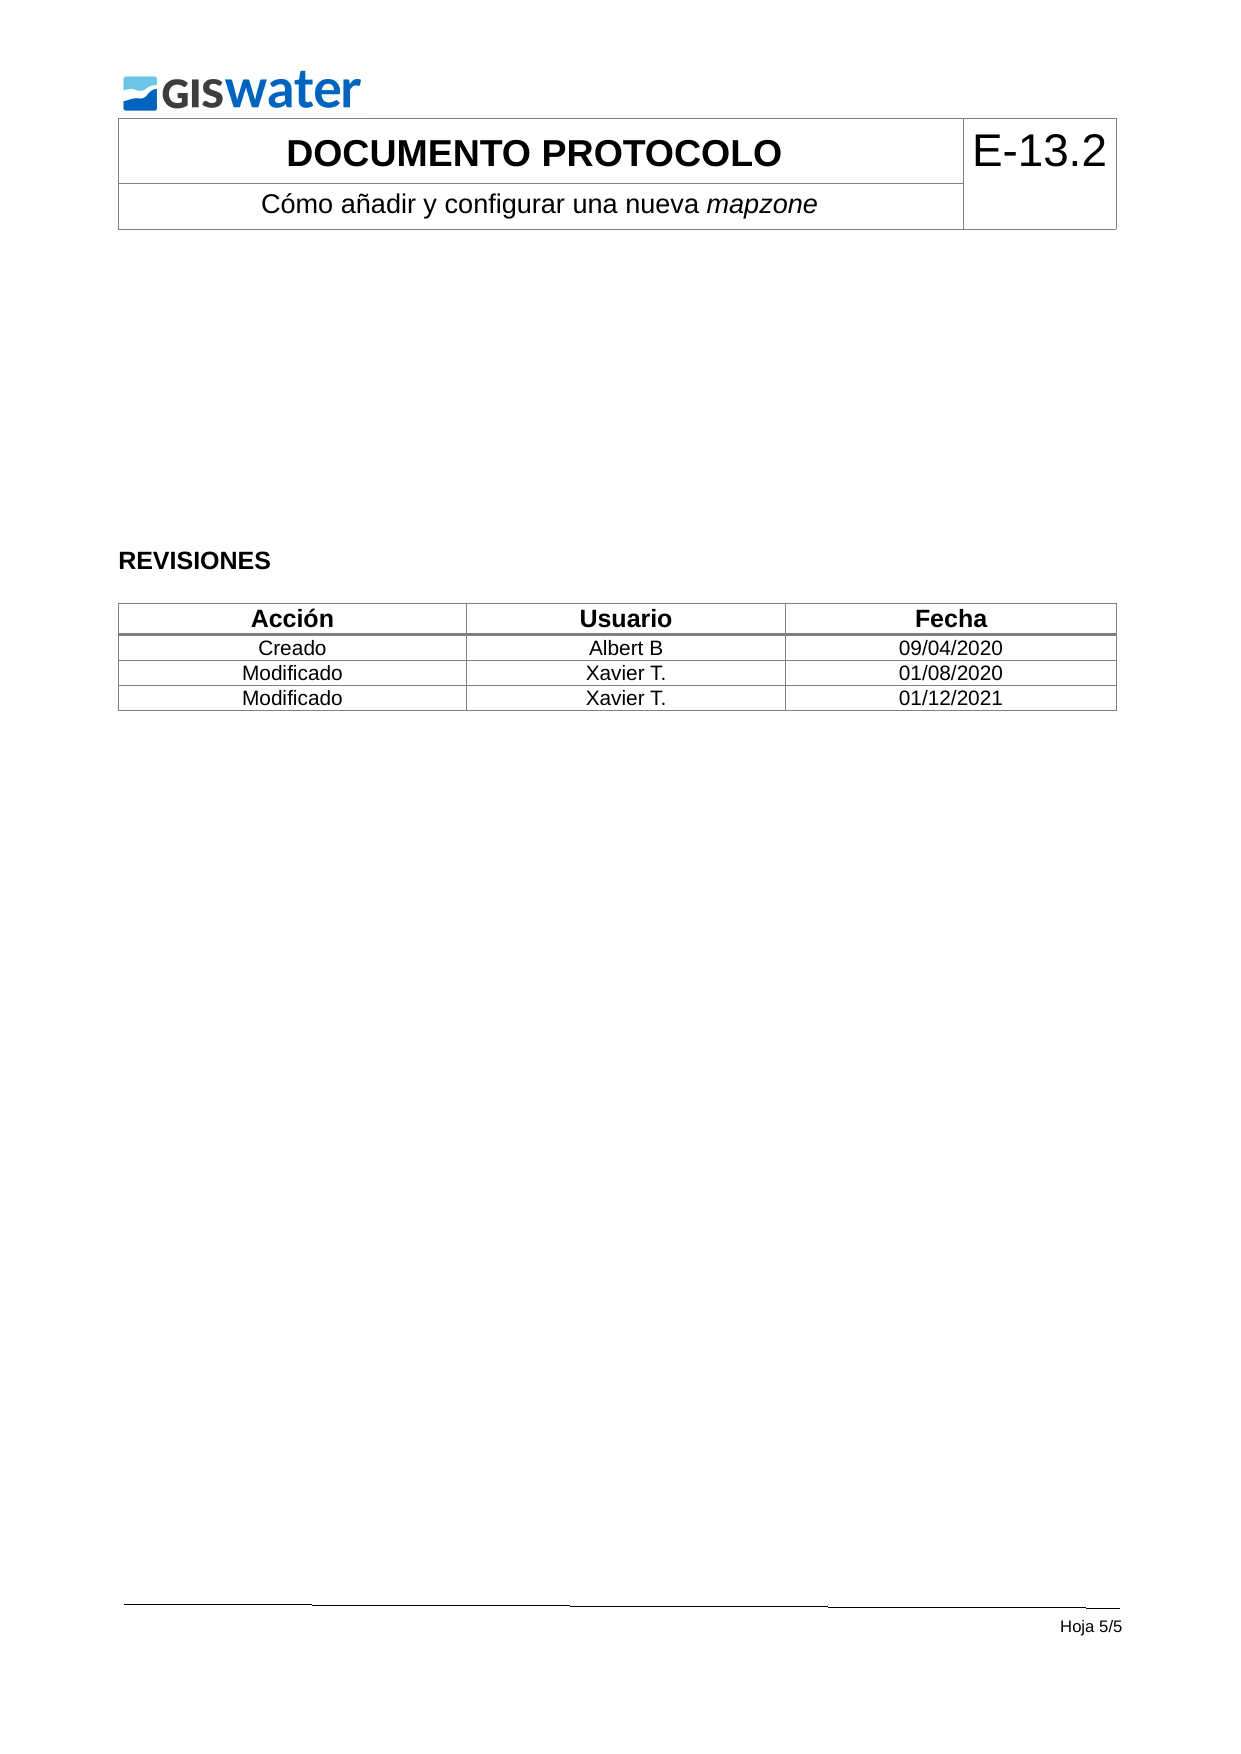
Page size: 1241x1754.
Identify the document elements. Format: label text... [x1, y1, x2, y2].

list REVISIONES [118, 546, 1122, 574]
table_cell 01/12/2021 [786, 686, 1116, 710]
table_cell Modificado [119, 686, 466, 710]
table_cell 09/04/2020 [786, 636, 1116, 660]
table_cell Xavier T. [467, 661, 785, 685]
table_cell Xavier T. [467, 686, 785, 710]
table_cell Modificado [119, 661, 466, 685]
table_header Acción [119, 604, 466, 633]
picture [119, 66, 365, 115]
table_cell Creado [119, 636, 466, 660]
table_cell Albert B [467, 636, 785, 660]
table_header Fecha [786, 604, 1116, 633]
table_cell 01/08/2020 [786, 661, 1116, 685]
table_header Usuario [467, 604, 785, 633]
